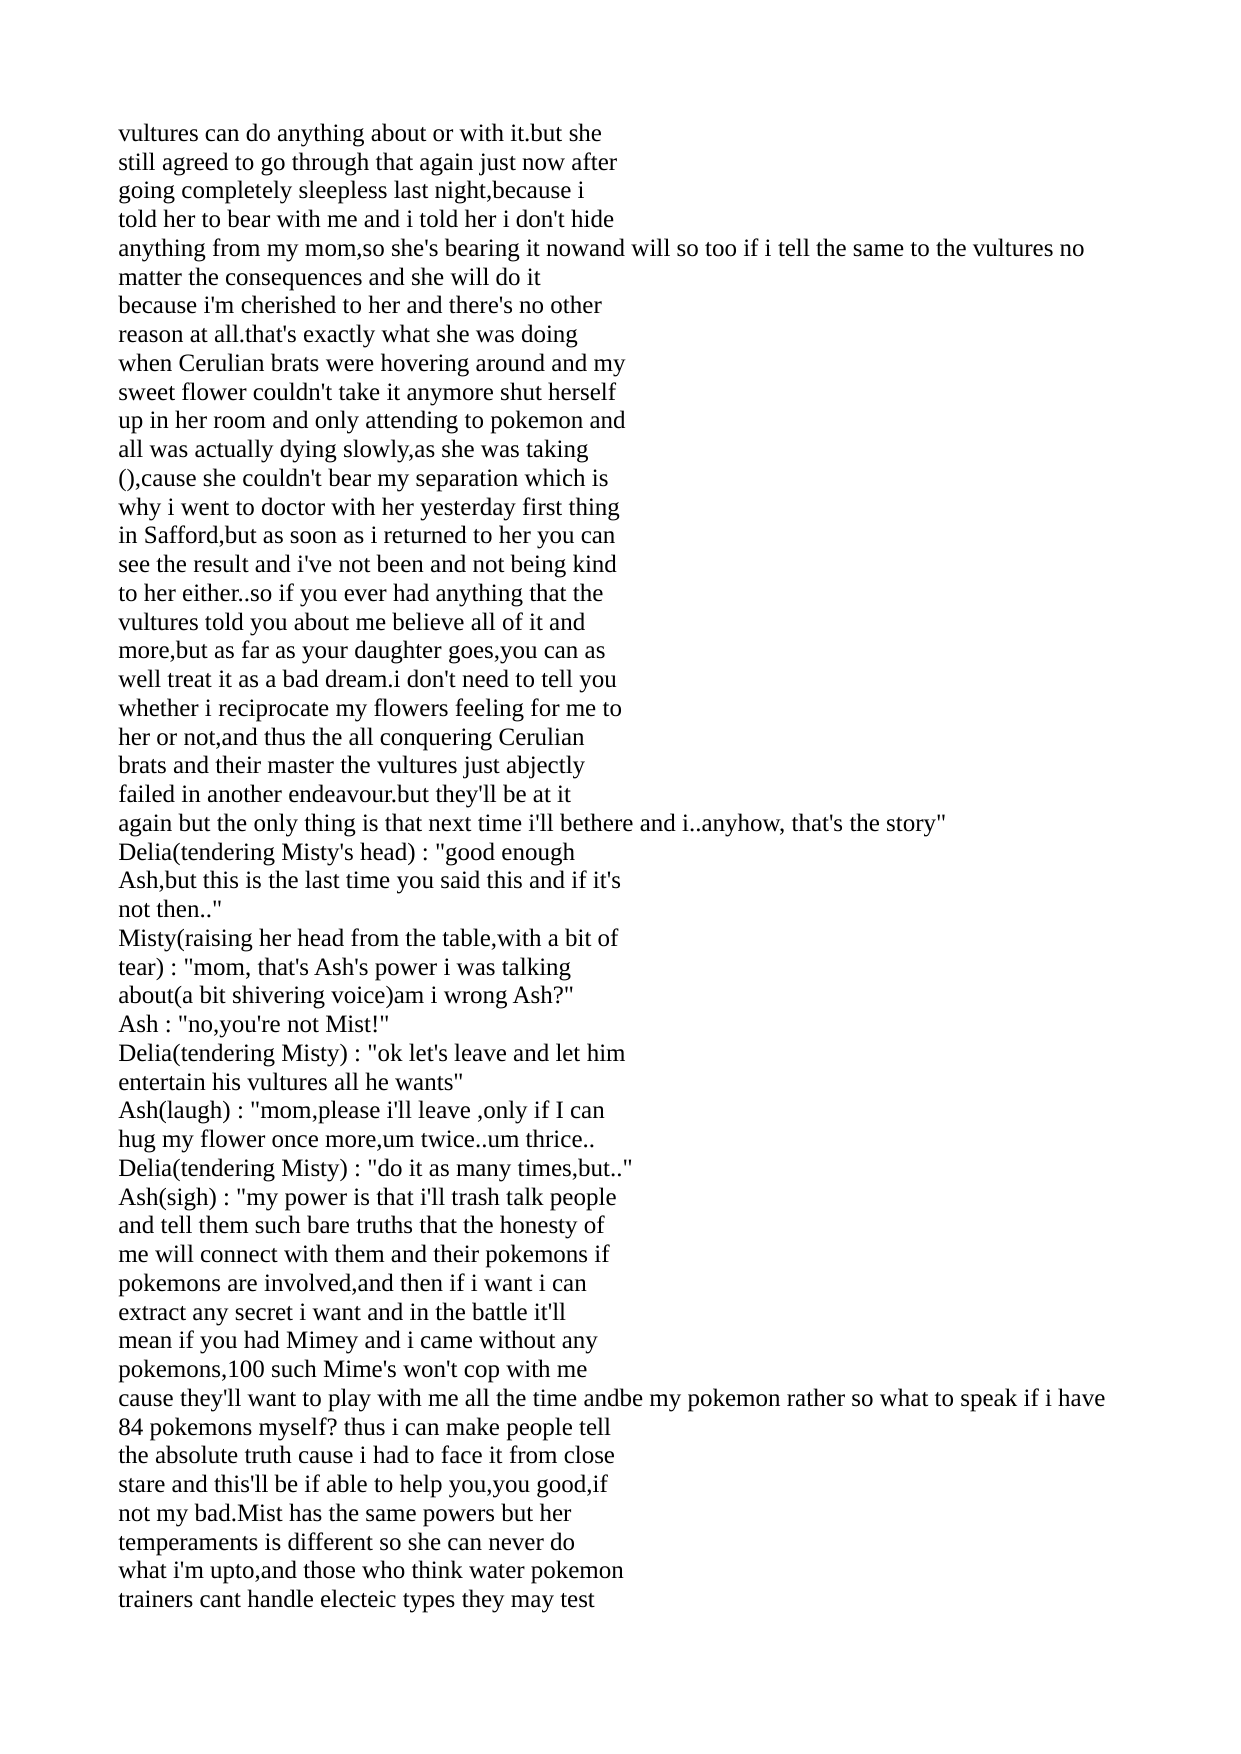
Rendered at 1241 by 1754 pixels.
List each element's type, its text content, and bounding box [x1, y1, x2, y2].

text told her to bear with me and i told her i don't hide [118, 204, 1122, 233]
text stare and this'll be if able to help you,you good,if [118, 1469, 1122, 1498]
text whether i reciprocate my flowers feeling for me to [118, 693, 1122, 722]
text well treat it as a bad dream.i don't need to tell you [118, 664, 1122, 693]
text pokemons,100 such Mime's won't cop with me [118, 1354, 1122, 1383]
text up in her room and only attending to pokemon and [118, 406, 1122, 434]
text to her either..so if you ever had anything that the [118, 578, 1122, 607]
text Ash,but this is the last time you said this and if it's [118, 866, 1122, 894]
text me will connect with them and their pokemons if [118, 1239, 1122, 1268]
text Ash(sigh) : "my power is that i'll trash talk people [118, 1182, 1122, 1211]
text mean if you had Mimey and i came without any [118, 1326, 1122, 1354]
text reason at all.that's exactly what she was doing [118, 319, 1122, 348]
text again but the only thing is that next time i'll bethere and i..anyhow, that's the story" [118, 808, 1122, 837]
text more,but as far as your daughter goes,you can as [118, 636, 1122, 664]
text see the result and i've not been and not being kind [118, 549, 1122, 578]
text Delia(tendering Misty) : "ok let's leave and let him [118, 1038, 1122, 1067]
text the absolute truth cause i had to face it from close [118, 1441, 1122, 1469]
text pokemons are involved,and then if i want i can [118, 1268, 1122, 1297]
text and tell them such bare truths that the honesty of [118, 1211, 1122, 1239]
text her or not,and thus the all conquering Cerulian [118, 722, 1122, 751]
text why i went to doctor with her yesterday first thing [118, 492, 1122, 521]
text failed in another endeavour.but they'll be at it [118, 779, 1122, 808]
text not then.." [118, 894, 1122, 923]
text because i'm cherished to her and there's no other [118, 291, 1122, 319]
text sweet flower couldn't take it anymore shut herself [118, 377, 1122, 406]
text vultures told you about me believe all of it and [118, 607, 1122, 636]
text about(a bit shivering voice)am i wrong Ash?" [118, 981, 1122, 1009]
text hug my flower once more,um twice..um thrice.. [118, 1124, 1122, 1153]
text Delia(tendering Misty) : "do it as many times,but.." [118, 1153, 1122, 1182]
text vultures can do anything about or with it.but she [118, 118, 1122, 147]
text entertain his vultures all he wants" [118, 1067, 1122, 1096]
text cause they'll want to play with me all the time andbe my pokemon rather so what to speak if i have [118, 1383, 1122, 1412]
text trainers cant handle electeic types they may test [118, 1584, 1122, 1613]
text Ash : "no,you're not Mist!" [118, 1009, 1122, 1038]
text (),cause she couldn't bear my separation which is [118, 463, 1122, 492]
text not my bad.Mist has the same powers but her [118, 1498, 1122, 1527]
text still agreed to go through that again just now after [118, 147, 1122, 176]
text Misty(raising her head from the table,with a bit of [118, 923, 1122, 952]
text 84 pokemons myself? thus i can make people tell [118, 1412, 1122, 1441]
text extract any secret i want and in the battle it'll [118, 1297, 1122, 1326]
text temperaments is different so she can never do [118, 1527, 1122, 1556]
text anything from my mom,so she's bearing it nowand will so too if i tell the same to the vultures no [118, 233, 1122, 262]
text Delia(tendering Misty's head) : "good enough [118, 837, 1122, 866]
text Ash(laugh) : "mom,please i'll leave ,only if I can [118, 1096, 1122, 1124]
text brats and their master the vultures just abjectly [118, 751, 1122, 779]
text going completely sleepless last night,because i [118, 176, 1122, 204]
text what i'm upto,and those who think water pokemon [118, 1556, 1122, 1584]
text when Cerulian brats were hovering around and my [118, 348, 1122, 377]
text tear) : "mom, that's Ash's power i was talking [118, 952, 1122, 981]
text all was actually dying slowly,as she was taking [118, 434, 1122, 463]
text in Safford,but as soon as i returned to her you can [118, 521, 1122, 549]
text matter the consequences and she will do it [118, 262, 1122, 291]
